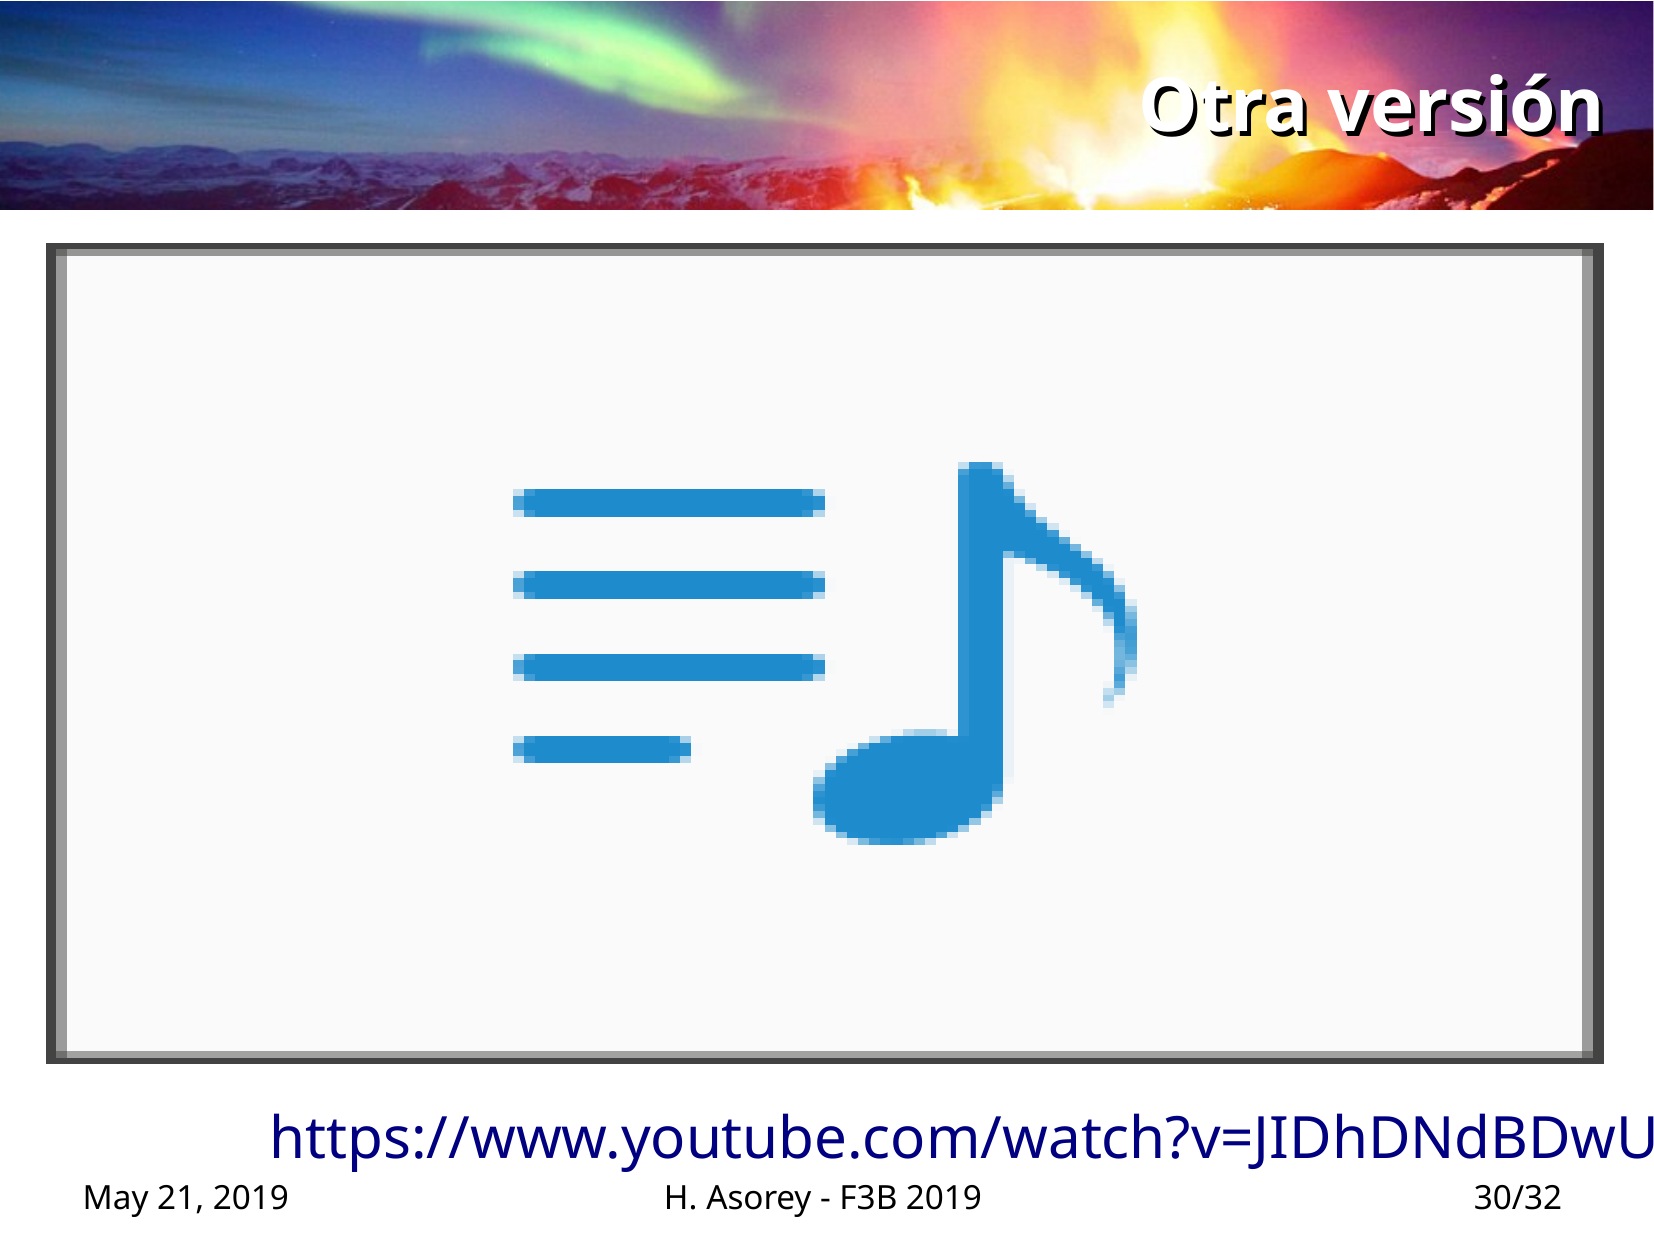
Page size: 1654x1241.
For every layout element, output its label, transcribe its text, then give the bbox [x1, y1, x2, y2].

text_box [45, 242, 1606, 1066]
text_box https://www.youtube.com/watch?v=JIDhDNdBDwU [255, 1089, 1580, 1175]
picture [0, 1, 1654, 210]
title Otra versión [45, 15, 1606, 191]
